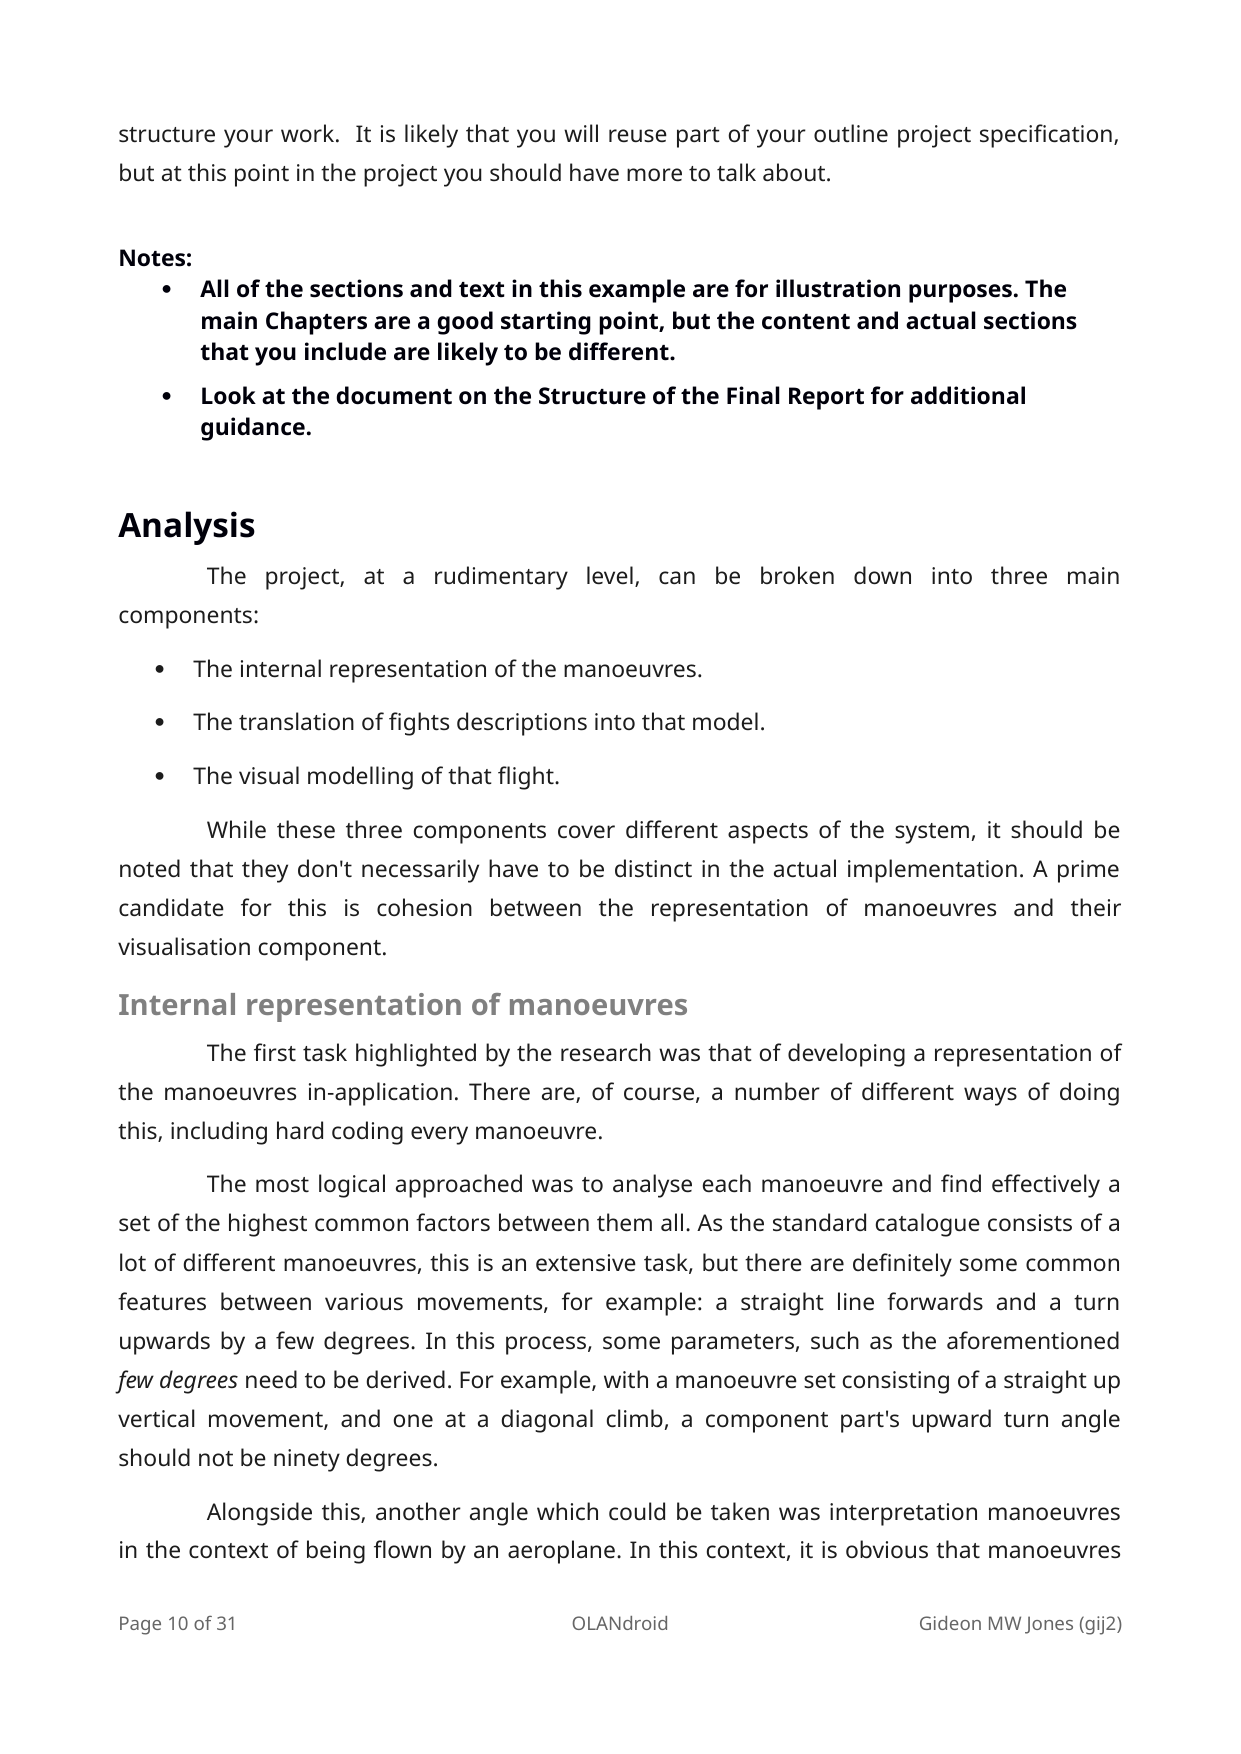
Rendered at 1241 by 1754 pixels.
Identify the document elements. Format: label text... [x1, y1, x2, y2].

subtitle Analysis [118, 502, 1122, 547]
list Look at the document on the Structure of the Final Report for additional guidance. [163, 379, 1122, 442]
list The translation of fights descriptions into that model. [156, 706, 1122, 737]
list The internal representation of the manoeuvres. [156, 653, 1122, 684]
text While these three components cover different aspects of the system, it should be noted that they don't necessarily have to be distinct in the actual implementation. A prime candidate for this is cohesion between the representation of manoeuvres and their visualisation component. [118, 813, 1122, 962]
text The most logical approached was to analyse each manoeuvre and find effectively a set of the highest common factors between them all. As the standard catalogue consists of a lot of different manoeuvres, this is an extensive task, but there are definitely some common features between various movements, for example: a straight line forwards and a turn upwards by a few degrees. In this process, some parameters, such as the aforementioned few degrees need to be derived. For example, with a manoeuvre set consisting of a straight up vertical movement, and one at a diagonal climb, a component part's upward turn angle should not be ninety degrees. [118, 1168, 1122, 1473]
text Notes: [118, 242, 1122, 273]
text structure your work. It is likely that you will reuse part of your outline project specification, but at this point in the project you should have more to talk about. [118, 118, 1122, 188]
list The visual modelling of that flight. [156, 760, 1122, 791]
text The first task highlighted by the research was that of developing a representation of the manoeuvres in-application. There are, of course, a number of different ways of doing this, including hard coding every manoeuvre. [118, 1037, 1122, 1146]
list All of the sections and text in this example are for illustration purposes. The main Chapters are a good starting point, but the content and actual sections that you include are likely to be different. [163, 273, 1122, 367]
text Alongside this, another angle which could be taken was interpretation manoeuvres in the context of being flown by an aeroplane. In this context, it is obvious that manoeuvres [118, 1495, 1122, 1566]
subtitle Internal representation of manoeuvres [118, 984, 1122, 1024]
text The project, at a rudimentary level, can be broken down into three main components: [118, 560, 1122, 630]
